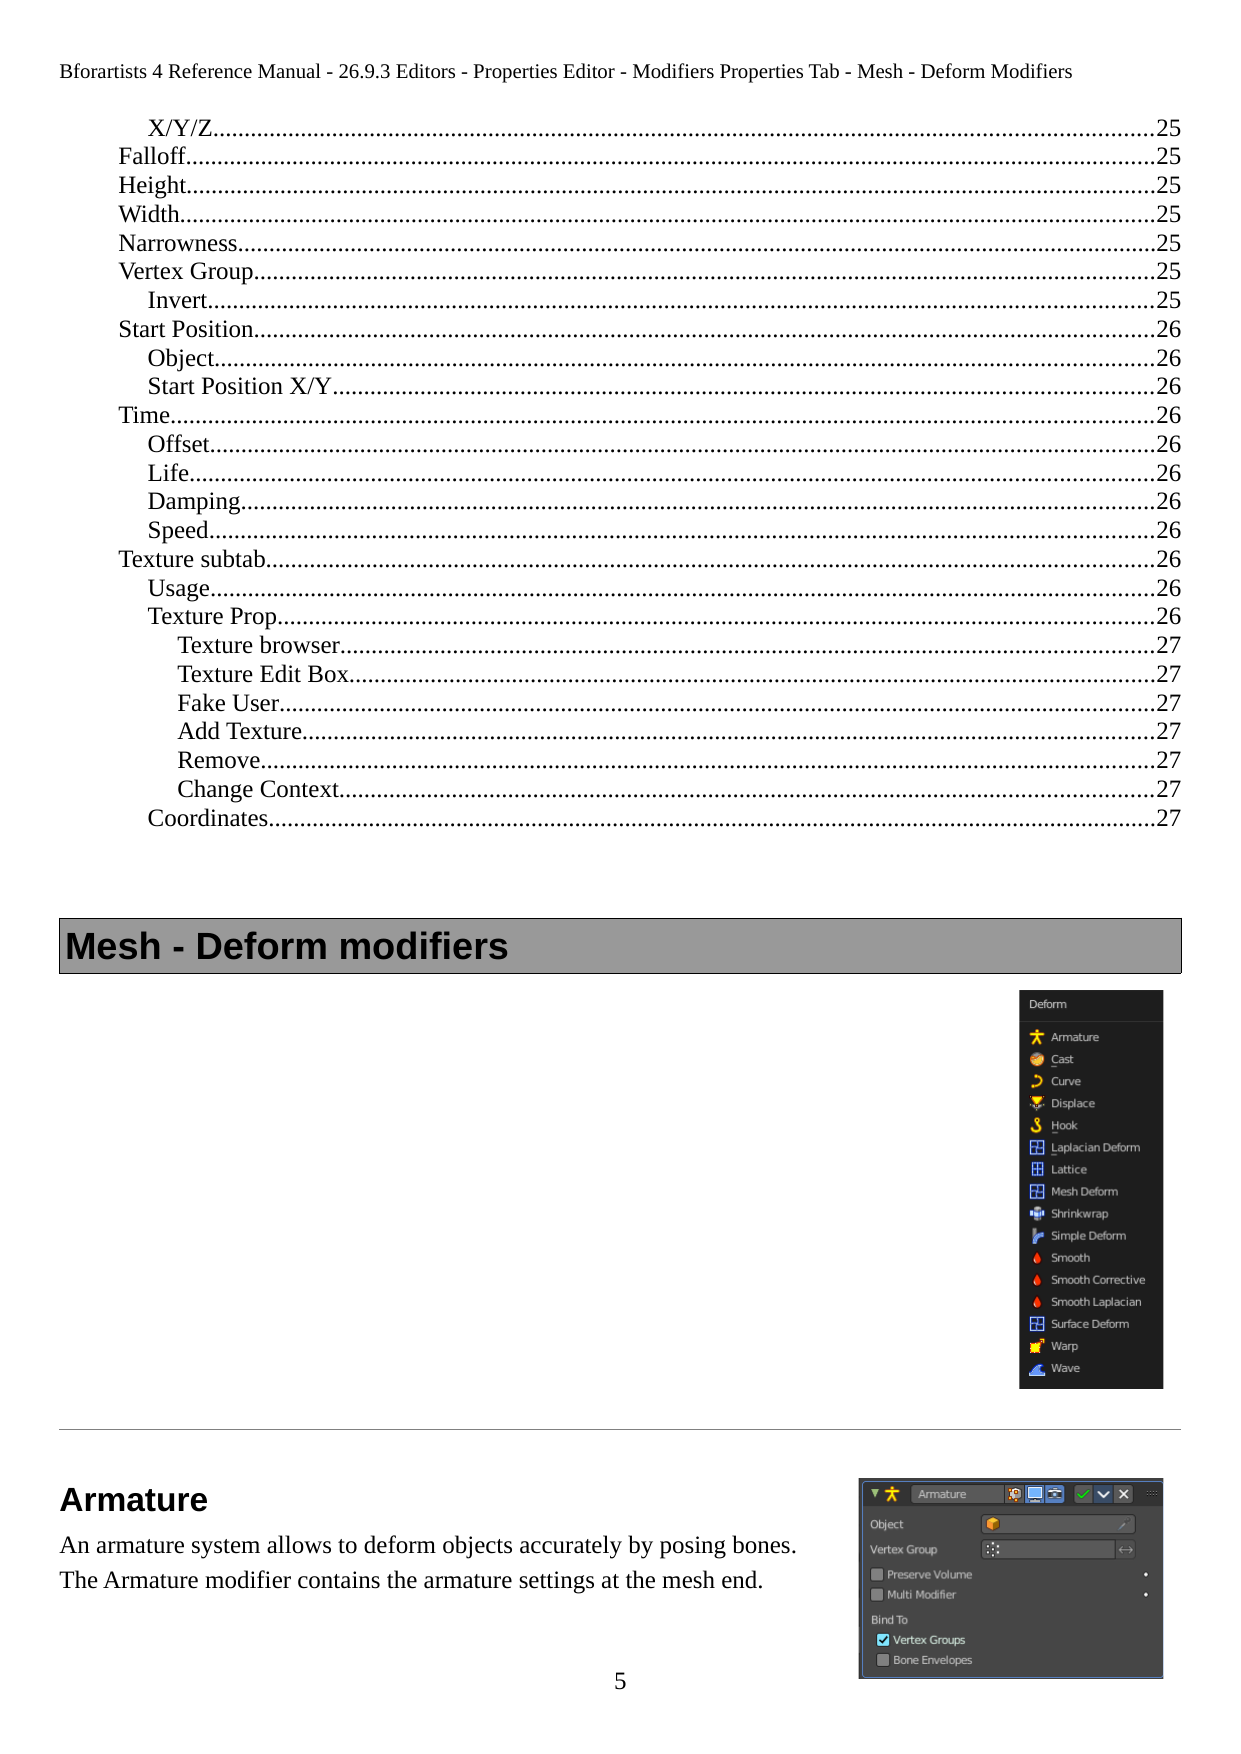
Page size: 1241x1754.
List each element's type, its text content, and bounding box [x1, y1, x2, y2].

picture [858, 1478, 1164, 1679]
text Texture Prop 26 [147, 601, 1181, 630]
text Coordinates 27 [147, 803, 1181, 831]
text Invert 25 [147, 285, 1181, 314]
text An armature system allows to deform objects accurately by posing bones. The Armature modifier contains the armature settings at the mesh end. [59, 1531, 858, 1594]
text Offset 26 [147, 429, 1181, 458]
text Width 25 [118, 199, 1181, 228]
table_header Mesh - Deform modifiers [60, 919, 1181, 973]
text Narrowness 25 [118, 228, 1181, 256]
text Life 26 [147, 458, 1181, 486]
text Start Position X/Y 26 [147, 371, 1181, 400]
text Usage 26 [147, 573, 1181, 601]
text Remove 27 [177, 745, 1181, 774]
text Vertex Group 25 [118, 256, 1181, 285]
picture [1019, 990, 1164, 1389]
text Damping 26 [147, 486, 1181, 515]
text Texture subtab 26 [118, 544, 1181, 573]
text Time 26 [118, 400, 1181, 429]
text Texture browser 27 [177, 630, 1181, 659]
text Texture Edit Box 27 [177, 659, 1181, 688]
text Height 25 [118, 170, 1181, 199]
text Start Position 26 [118, 314, 1181, 343]
text Fake User 27 [177, 688, 1181, 716]
text Falloff 25 [118, 141, 1181, 170]
text Add Texture 27 [177, 716, 1181, 745]
subtitle Armature [59, 1479, 858, 1518]
text X/Y/Z 25 [147, 113, 1181, 141]
subtitle [1164, 1479, 1181, 1518]
text Change Context 27 [177, 774, 1181, 803]
text Speed 26 [147, 515, 1181, 544]
text Object 26 [147, 343, 1181, 371]
